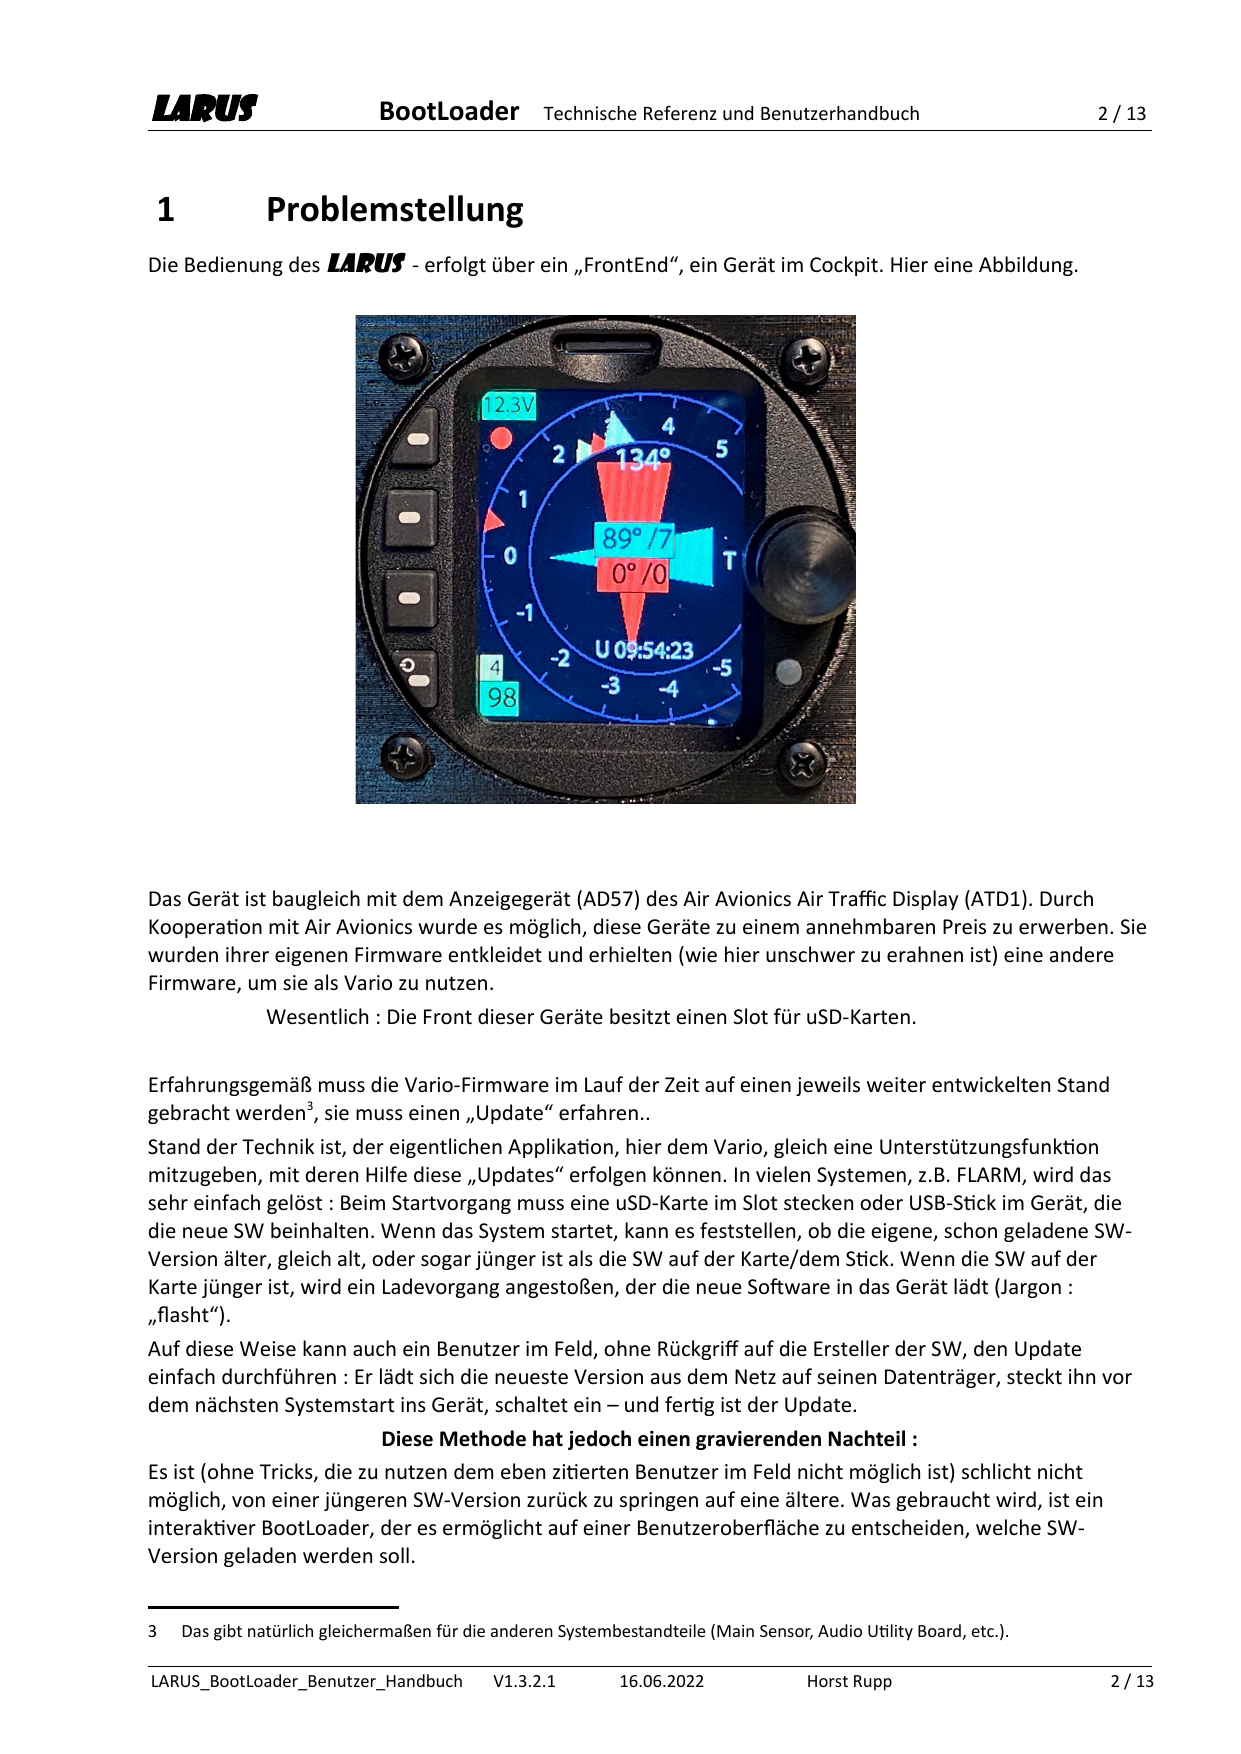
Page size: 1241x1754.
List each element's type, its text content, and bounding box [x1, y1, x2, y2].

text Die Bedienung des LARUS - erfolgt über ein „FrontEnd“, ein Gerät im Cockpit. Hier eine Abbildung. [148, 247, 1152, 278]
text Das Gerät ist baugleich mit dem Anzeigegerät (AD57) des Air Avionics Air Traffic Display (ATD1). Durch Kooperation mit Air Avionics wurde es möglich, diese Geräte zu einem annehmbaren Preis zu erwerben. Sie wurden ihrer eigenen Firmware entkleidet und erhielten (wie hier unschwer zu erahnen ist) eine andere Firmware, um sie als Vario zu nutzen. [148, 884, 1152, 996]
subtitle Problemstellung [148, 185, 1128, 231]
text Erfahrungsgemäß muss die Vario-Firmware im Lauf der Zeit auf einen jeweils weiter entwickelten Stand gebracht werden, sie muss einen „Update“ erfahren.. [148, 1070, 1152, 1126]
text Wesentlich : Die Front dieser Geräte besitzt einen Slot für uSD-Karten. [148, 1002, 1152, 1030]
text Auf diese Weise kann auch ein Benutzer im Feld, ohne Rückgriff auf die Ersteller der SW, den Update einfach durchführen : Er lädt sich die neueste Version aus dem Netz auf seinen Datenträger, steckt ihn vor dem nächsten Systemstart ins Gerät, schaltet ein – und fertig ist der Update. [148, 1334, 1152, 1418]
text Es ist (ohne Tricks, die zu nutzen dem eben zitierten Benutzer im Feld nicht möglich ist) schlicht nicht möglich, von einer jüngeren SW-Version zurück zu springen auf eine ältere. Was gebraucht wird, ist ein interaktiver BootLoader, der es ermöglicht auf einer Benutzeroberfläche zu entscheiden, welche SW-Version geladen werden soll. [148, 1457, 1152, 1569]
picture [355, 315, 856, 804]
text Das gibt natürlich gleichermaßen für die anderen Systembestandteile (Main Sensor, Audio Utility Board, etc.). [148, 1619, 1152, 1660]
text Diese Methode hat jedoch einen gravierenden Nachteil : [148, 1424, 1152, 1452]
text Stand der Technik ist, der eigentlichen Applikation, hier dem Vario, gleich eine Unterstützungsfunktion mitzugeben, mit deren Hilfe diese „Updates“ erfolgen können. In vielen Systemen, z.B. FLARM, wird das sehr einfach gelöst : Beim Startvorgang muss eine uSD-Karte im Slot stecken oder USB-Stick im Gerät, die die neue SW beinhalten. Wenn das System startet, kann es feststellen, ob die eigene, schon geladene SW-Version älter, gleich alt, oder sogar jünger ist als die SW auf der Karte/dem Stick. Wenn die SW auf der Karte jünger ist, wird ein Ladevorgang angestoßen, der die neue Software in das Gerät lädt (Jargon : „flasht“). [148, 1132, 1152, 1328]
